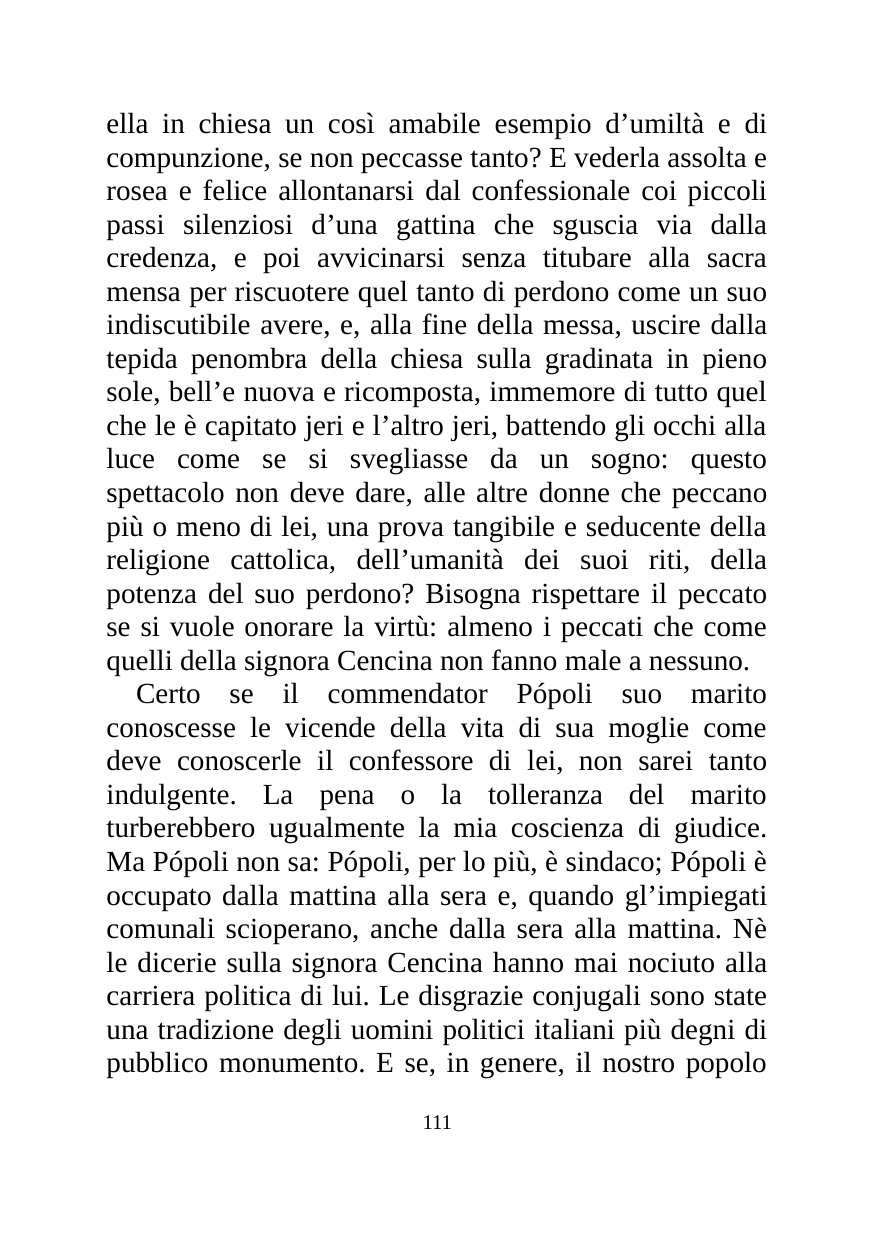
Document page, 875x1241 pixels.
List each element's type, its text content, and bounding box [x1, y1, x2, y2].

text Certo se il commendator Pópoli suo marito conoscesse le vicende della vita di sua moglie come deve conoscerle il confessore di lei, non sarei tanto indulgente. La pena o la tolleranza del marito turberebbero ugualmente la mia coscienza di giudice. Ma Pópoli non sa: Pópoli, per lo più, è sindaco; Pópoli è occupato dalla mattina alla sera e, quando gl’impiegati comunali scioperano, anche dalla sera alla mattina. Nè le dicerie sulla signora Cencina hanno mai nociuto alla carriera politica di lui. Le disgrazie conjugali sono state una tradizione degli uomini politici italiani più degni di pubblico monumento. E se, in genere, il nostro popolo [106, 676, 768, 1079]
text ella in chiesa un così amabile esempio d’umiltà e di compunzione, se non peccasse tanto? E vederla assolta e rosea e felice allontanarsi dal confessionale coi piccoli passi silenziosi d’una gattina che sguscia via dalla credenza, e poi avvicinarsi senza titubare alla sacra mensa per riscuotere quel tanto di perdono come un suo indiscutibile avere, e, alla fine della messa, uscire dalla tepida penombra della chiesa sulla gradinata in pieno sole, bell’e nuova e ricomposta, immemore di tutto quel che le è capitato jeri e l’altro jeri, battendo gli occhi alla luce come se si svegliasse da un sogno: questo spettacolo non deve dare, alle altre donne che peccano più o meno di lei, una prova tangibile e seducente della religione cattolica, dell’umanità dei suoi riti, della potenza del suo perdono? Bisogna rispettare il peccato se si vuole onorare la virtù: almeno i peccati che come quelli della signora Cencina non fanno male a nessuno. [106, 106, 768, 676]
